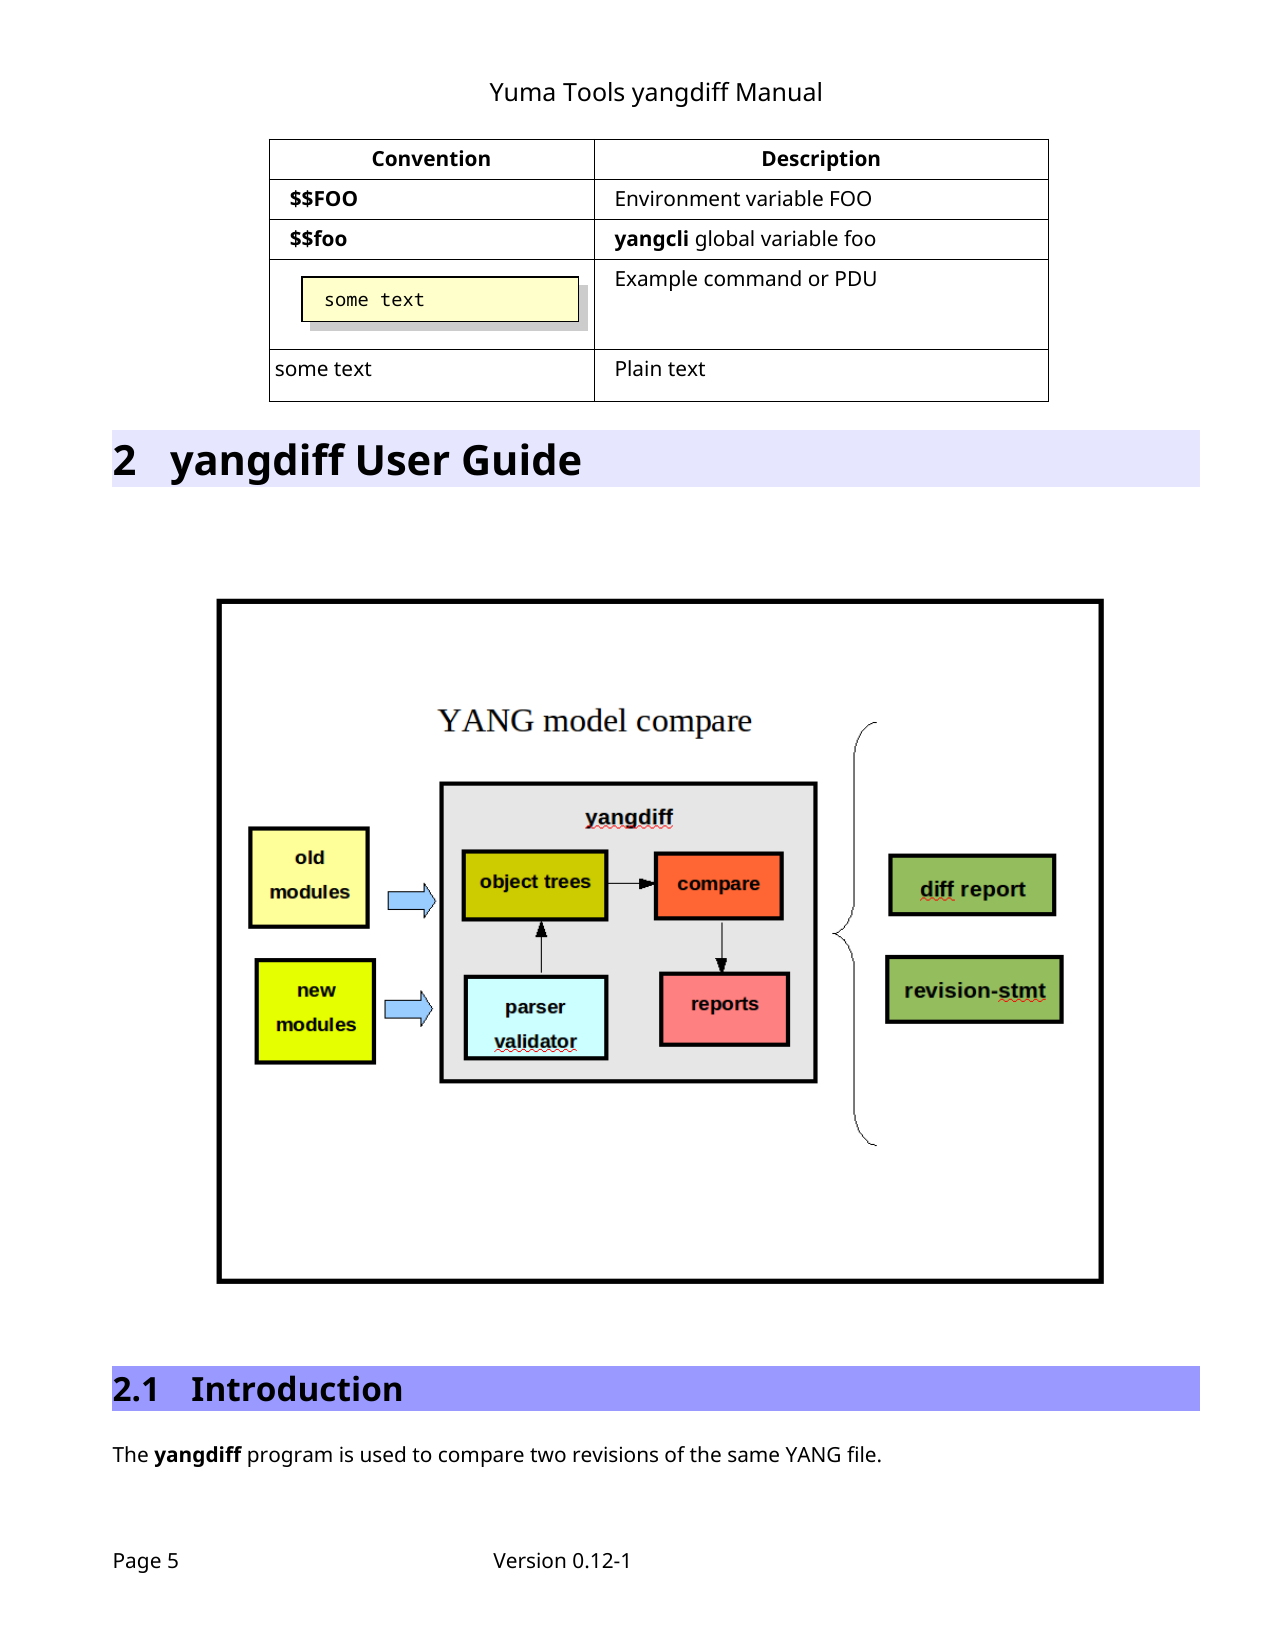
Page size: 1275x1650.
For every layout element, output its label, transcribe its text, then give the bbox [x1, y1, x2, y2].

table_cell Plain text [595, 350, 1048, 401]
table_cell some text [270, 260, 594, 348]
table_cell $$FOO [270, 180, 594, 218]
table_cell yangcli global variable foo [595, 220, 1048, 258]
table_cell Environment variable FOO [595, 180, 1048, 218]
picture [149, 557, 1163, 1309]
table_cell $$foo [270, 220, 594, 258]
subtitle Introduction [112, 1366, 1200, 1411]
table_header Description [595, 140, 1048, 178]
table_header Convention [270, 140, 594, 178]
table_cell some text [270, 350, 594, 401]
text The yangdiff program is used to compare two revisions of the same YANG file. [112, 1441, 1200, 1469]
subtitle yangdiff User Guide [112, 430, 1200, 487]
table_cell Example command or PDU [595, 260, 1048, 348]
